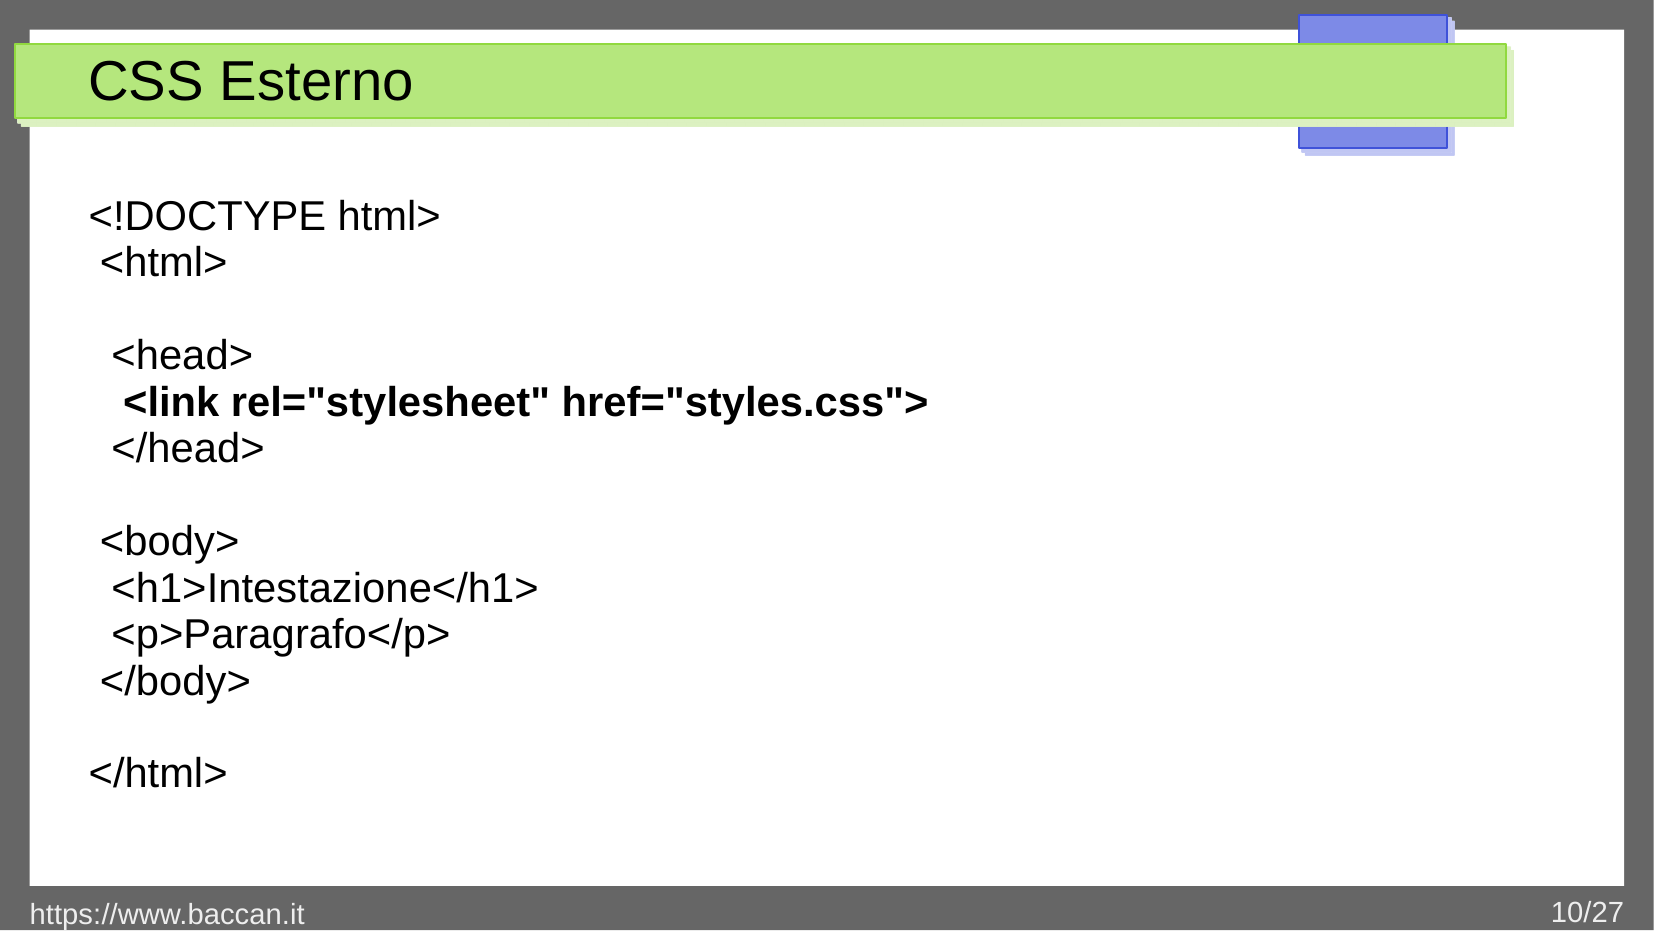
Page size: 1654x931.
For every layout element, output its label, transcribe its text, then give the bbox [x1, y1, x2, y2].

title CSS Esterno [88, 44, 1506, 119]
text_box <!DOCTYPE html> <html> <head> <link rel="stylesheet" href="styles.css"> </head> <body> <h1>Intestazione</h1> <p>Paragrafo</p> </body> </html> [88, 169, 1565, 820]
